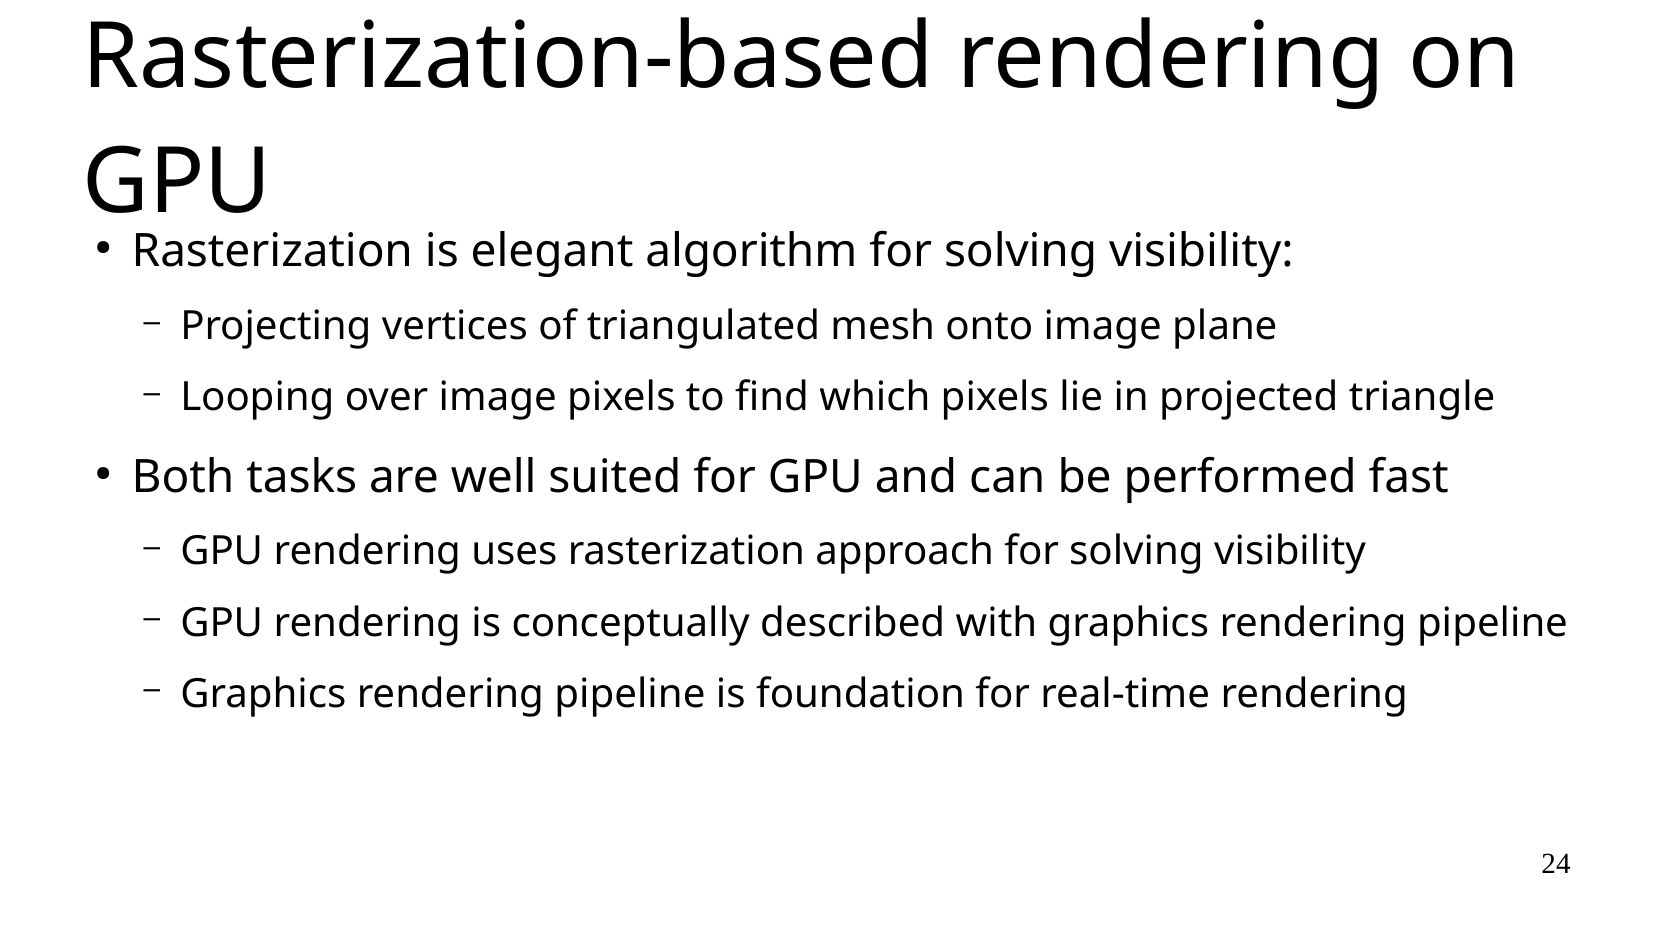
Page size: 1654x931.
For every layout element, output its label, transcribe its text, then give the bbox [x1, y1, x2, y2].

title Rasterization-based rendering on GPU [82, 37, 1571, 193]
list Rasterization is elegant algorithm for solving visibility: Projecting vertices of triangulated mesh onto image plane Looping over image pixels to find which pixels lie in projected triangle Both tasks are well suited for GPU and can be performed fast GPU rendering uses rasterization approach for solving visibility GPU rendering is conceptually described with graphics rendering pipeline Graphics rendering pipeline is foundation for real-time rendering [82, 217, 1571, 758]
